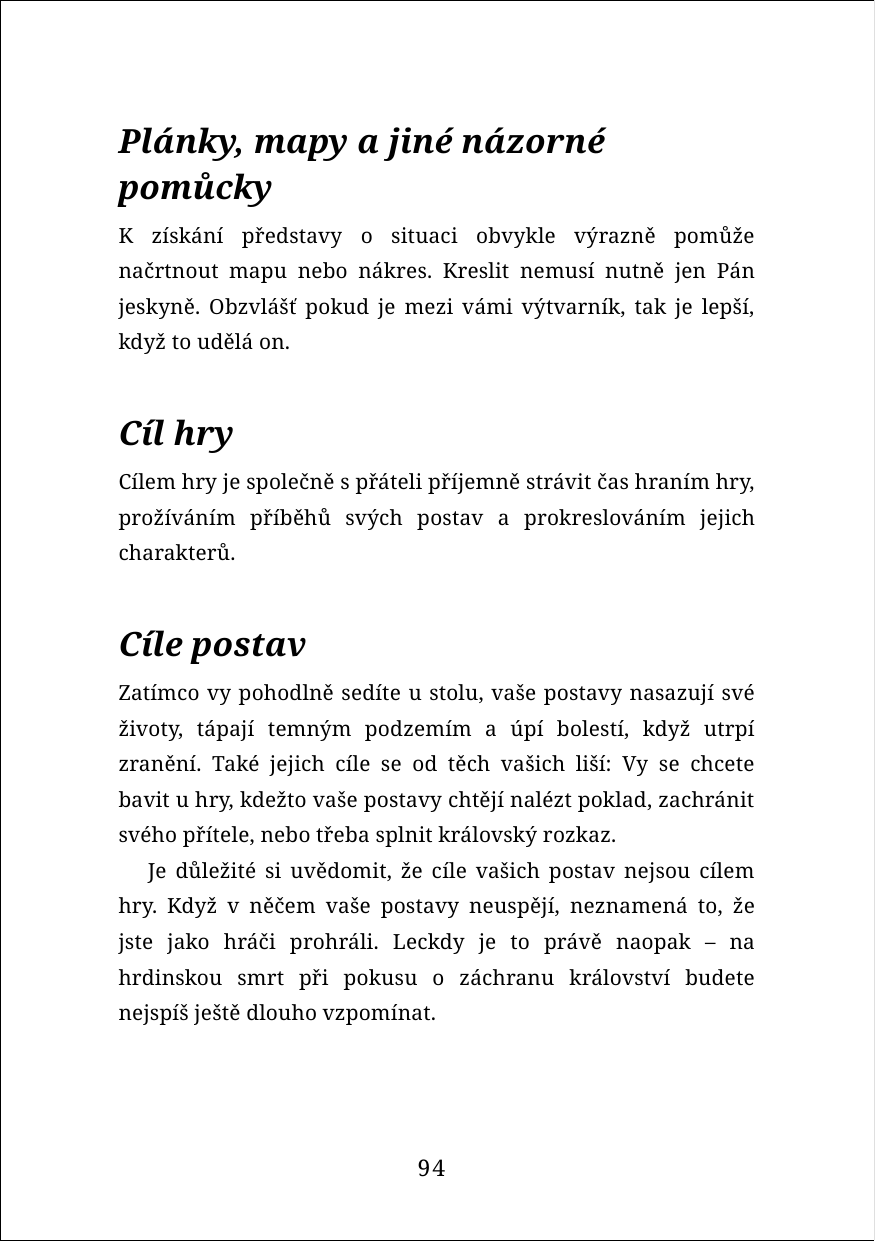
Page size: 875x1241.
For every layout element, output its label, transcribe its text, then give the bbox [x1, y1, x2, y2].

text K získání představy o situaci obvykle výrazně pomůže načrtnout mapu nebo nákres. Kreslit nemusí nutně jen Pán jeskyně. Obzvlášť pokud je mezi vámi výtvarník, tak je lepší, když to udělá on. [118, 221, 756, 356]
subtitle Plánky, mapy a jiné názorné pomůcky [118, 118, 756, 209]
subtitle Cíle postav [118, 621, 756, 667]
text Cílem hry je společně s přáteli příjemně strávit čas hraním hry, prožíváním příběhů svých postav a prokreslováním jejich charakterů. [118, 467, 756, 567]
subtitle Cíl hry [118, 410, 756, 456]
text Zatímco vy pohodlně sedíte u stolu, vaše postavy nasazují své životy, tápají temným podzemím a úpí bolestí, když utrpí zranění. Také jejich cíle se od těch vašich liší: Vy se chcete bavit u hry, kdežto vaše postavy chtějí nalézt poklad, zachránit svého přítele, nebo třeba splnit královský rozkaz. Je důležité si uvědomit, že cíle vašich postav nejsou cílem hry. Když v něčem vaše postavy neuspějí, neznamená to, že jste jako hráči prohráli. Leckdy je to právě naopak – na hrdinskou smrt při pokusu o záchranu království budete nejspíš ještě dlouho vzpomínat. [118, 678, 756, 1027]
